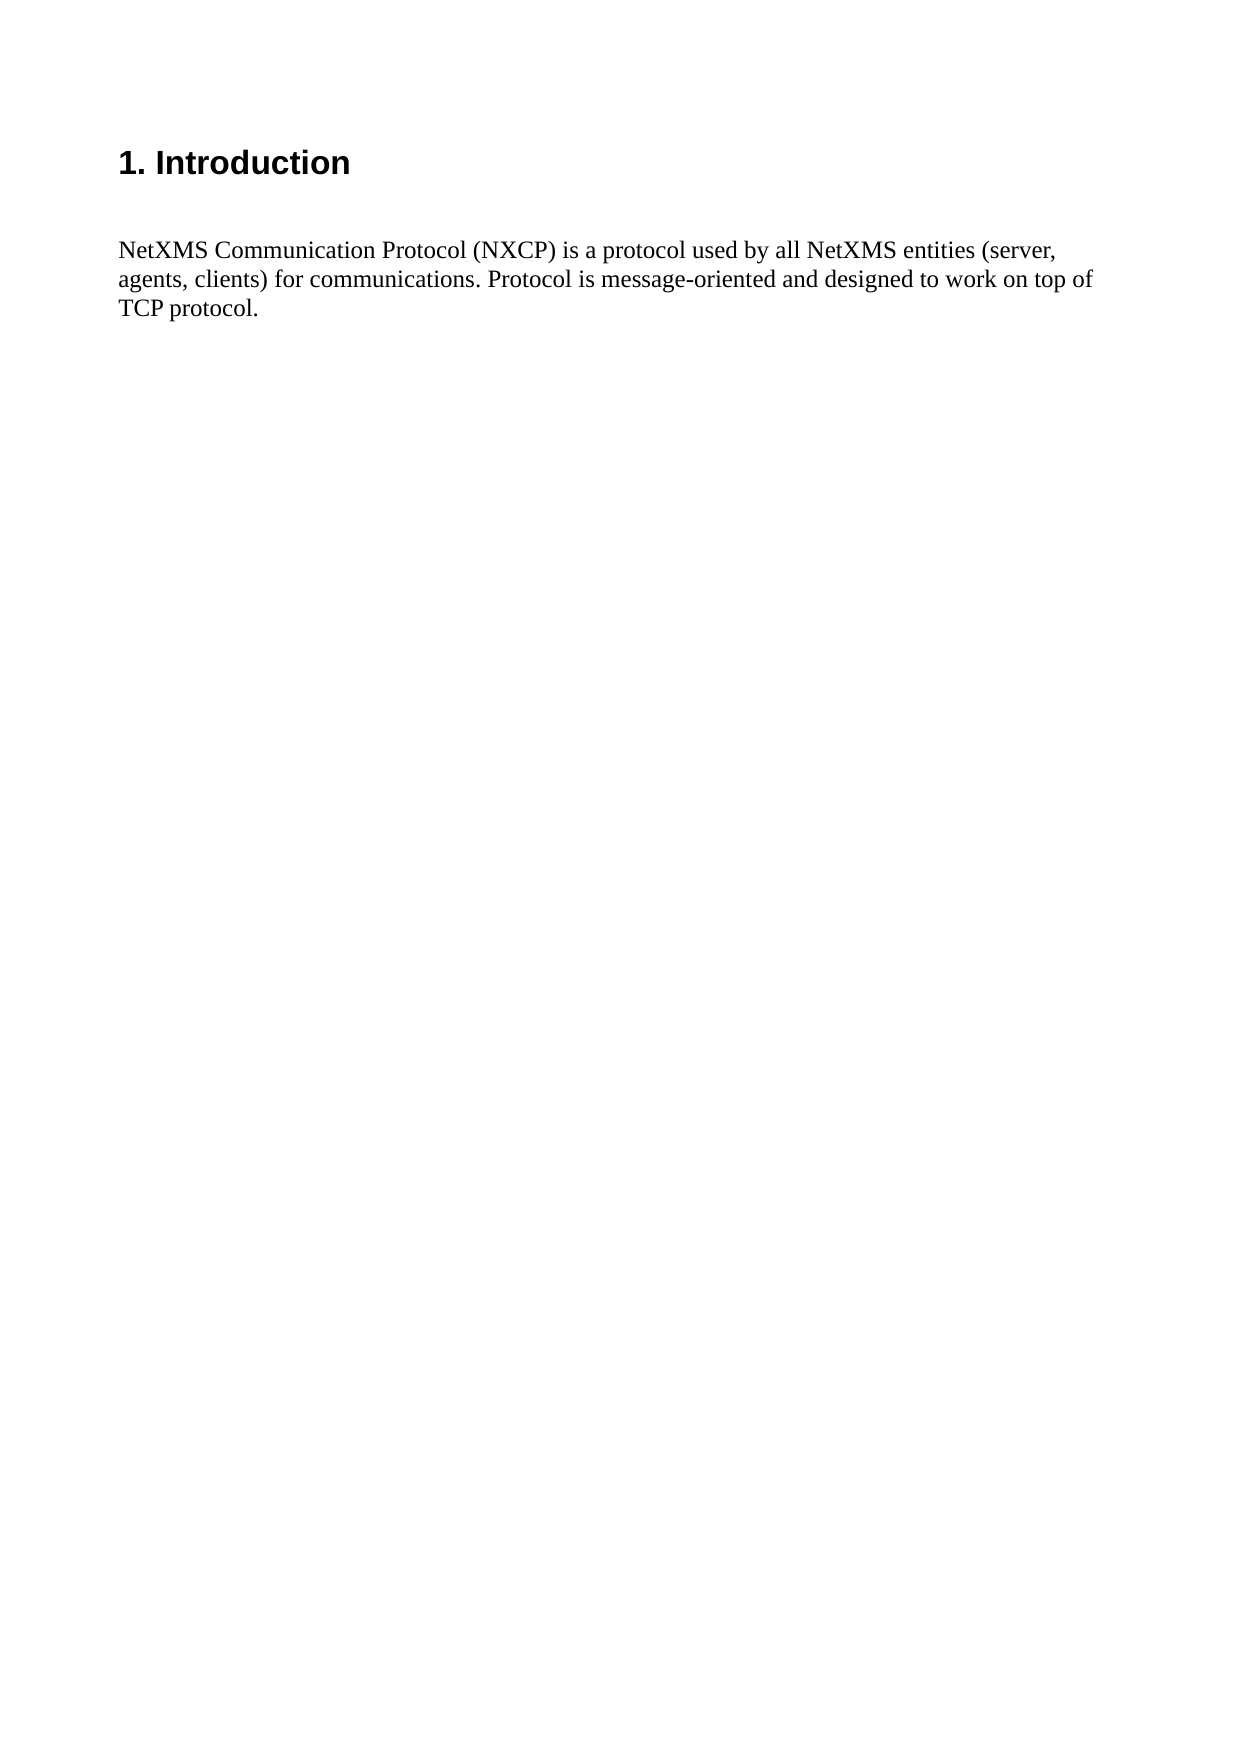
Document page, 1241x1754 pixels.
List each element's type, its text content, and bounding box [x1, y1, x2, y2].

text NetXMS Communication Protocol (NXCP) is a protocol used by all NetXMS entities (server, agents, clients) for communications. Protocol is message-oriented and designed to work on top of TCP protocol. [118, 236, 1122, 322]
subtitle 1. Introduction [118, 143, 1122, 182]
